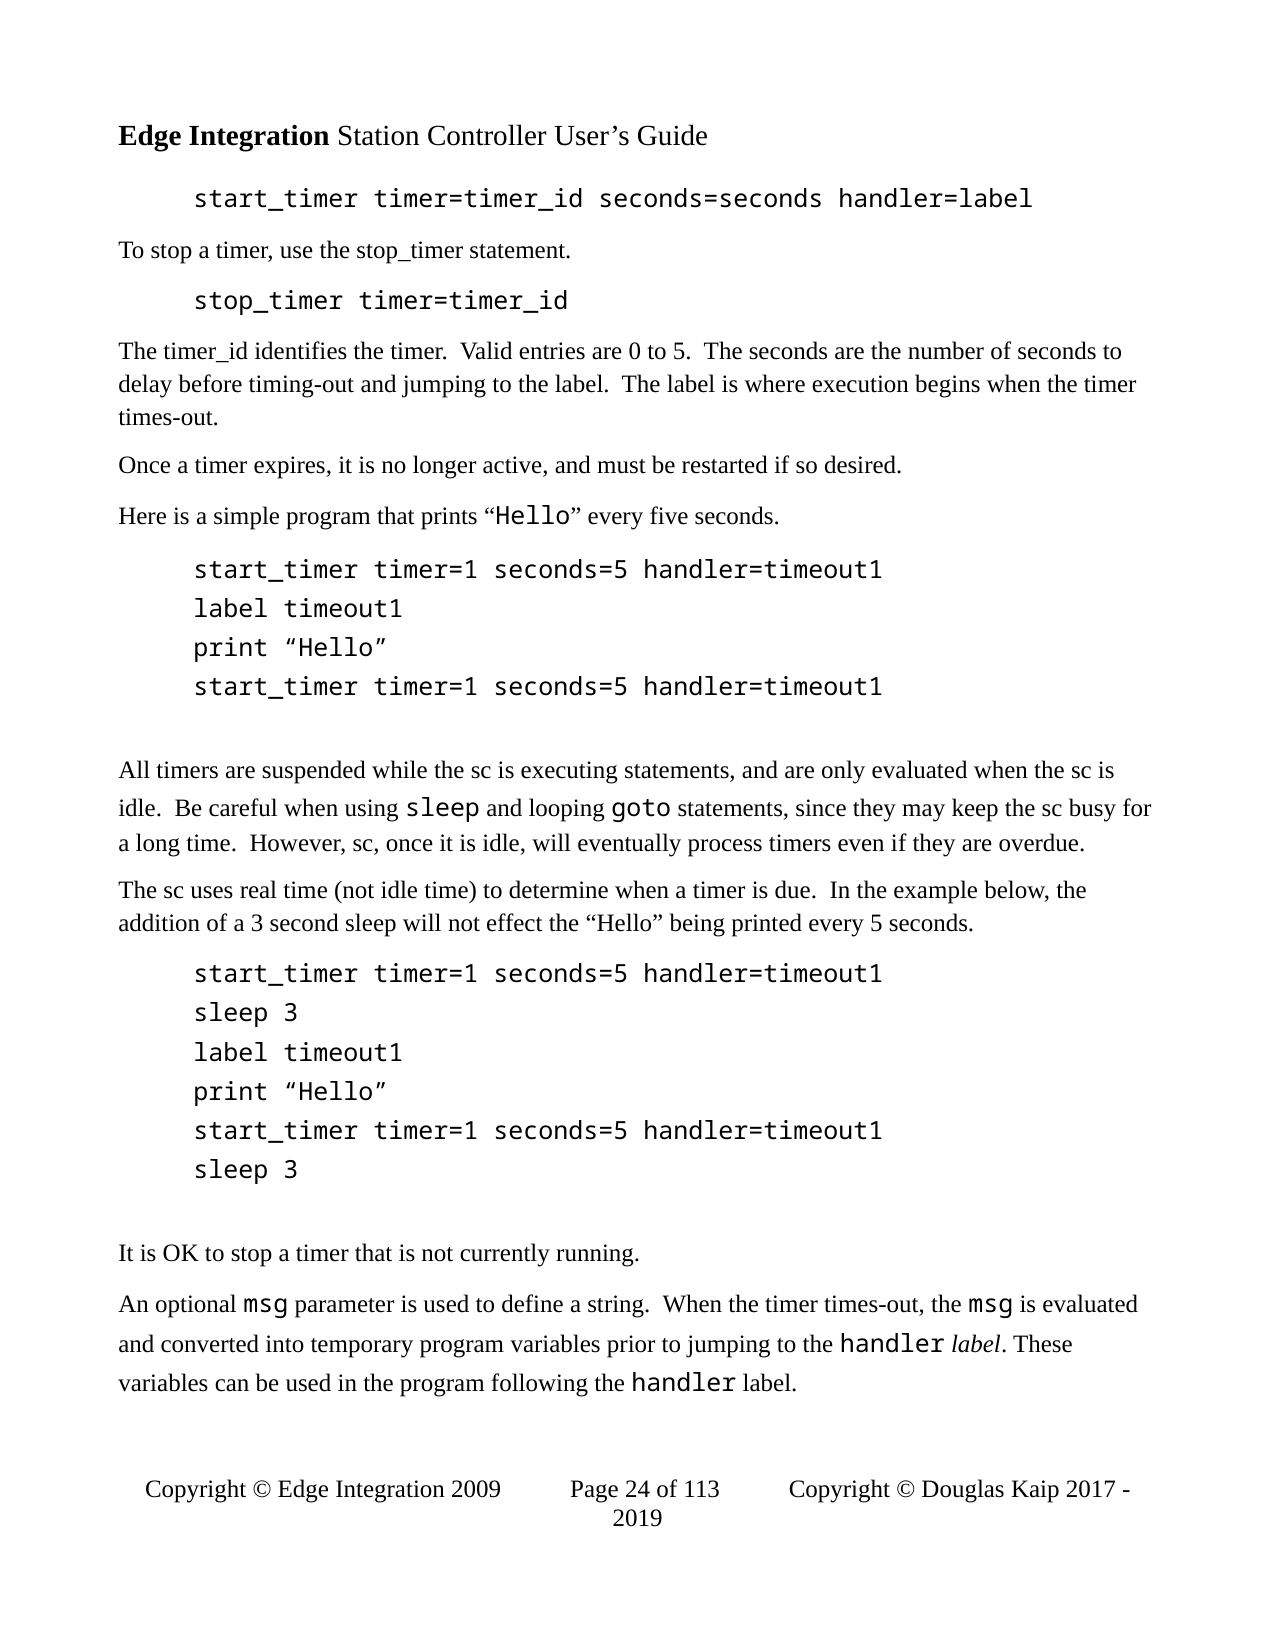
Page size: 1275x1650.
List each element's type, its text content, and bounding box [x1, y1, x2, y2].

text print “Hello” [193, 629, 1157, 664]
text sleep 3 [193, 995, 1157, 1029]
text start_timer timer=1 seconds=5 handler=timeout1 [193, 551, 1157, 585]
text start_timer timer=1 seconds=5 handler=timeout1 [193, 956, 1157, 990]
text sleep 3 [193, 1152, 1157, 1186]
text An optional msg parameter is used to define a string. When the timer times-out, the msg is evaluated and converted into temporary program variables prior to jumping to the handler label. These variables can be used in the program following the handler label. [118, 1286, 1157, 1398]
text start_timer timer=1 seconds=5 handler=timeout1 [193, 1113, 1157, 1147]
text Once a timer expires, it is no longer active, and must be restarted if so desired. [118, 450, 1157, 479]
text It is OK to stop a timer that is not currently running. [118, 1238, 1157, 1267]
text print “Hello” [193, 1073, 1157, 1107]
text To stop a timer, use the stop_timer statement. [118, 235, 1157, 264]
text start_timer timer=1 seconds=5 handler=timeout1 [193, 669, 1157, 703]
text All timers are suspended while the sc is executing statements, and are only evaluated when the sc is idle. Be careful when using sleep and looping goto statements, since they may keep the sc busy for a long time. However, sc, once it is idle, will eventually process timers even if they are overdue. [118, 756, 1157, 856]
text label timeout1 [193, 590, 1157, 624]
text start_timer timer=timer_id seconds=seconds handler=label [193, 181, 1157, 215]
text Here is a simple program that prints “Hello” every five seconds. [118, 497, 1157, 532]
text stop_timer timer=timer_id [193, 282, 1157, 317]
text The sc uses real time (not idle time) to determine when a timer is due. In the example below, the addition of a 3 second sleep will not effect the “Hello” being printed every 5 seconds. [118, 875, 1157, 937]
text label timeout1 [193, 1034, 1157, 1068]
text The timer_id identifies the timer. Valid entries are 0 to 5. The seconds are the number of seconds to delay before timing-out and jumping to the label. The label is where execution begins when the timer times-out. [118, 336, 1157, 431]
